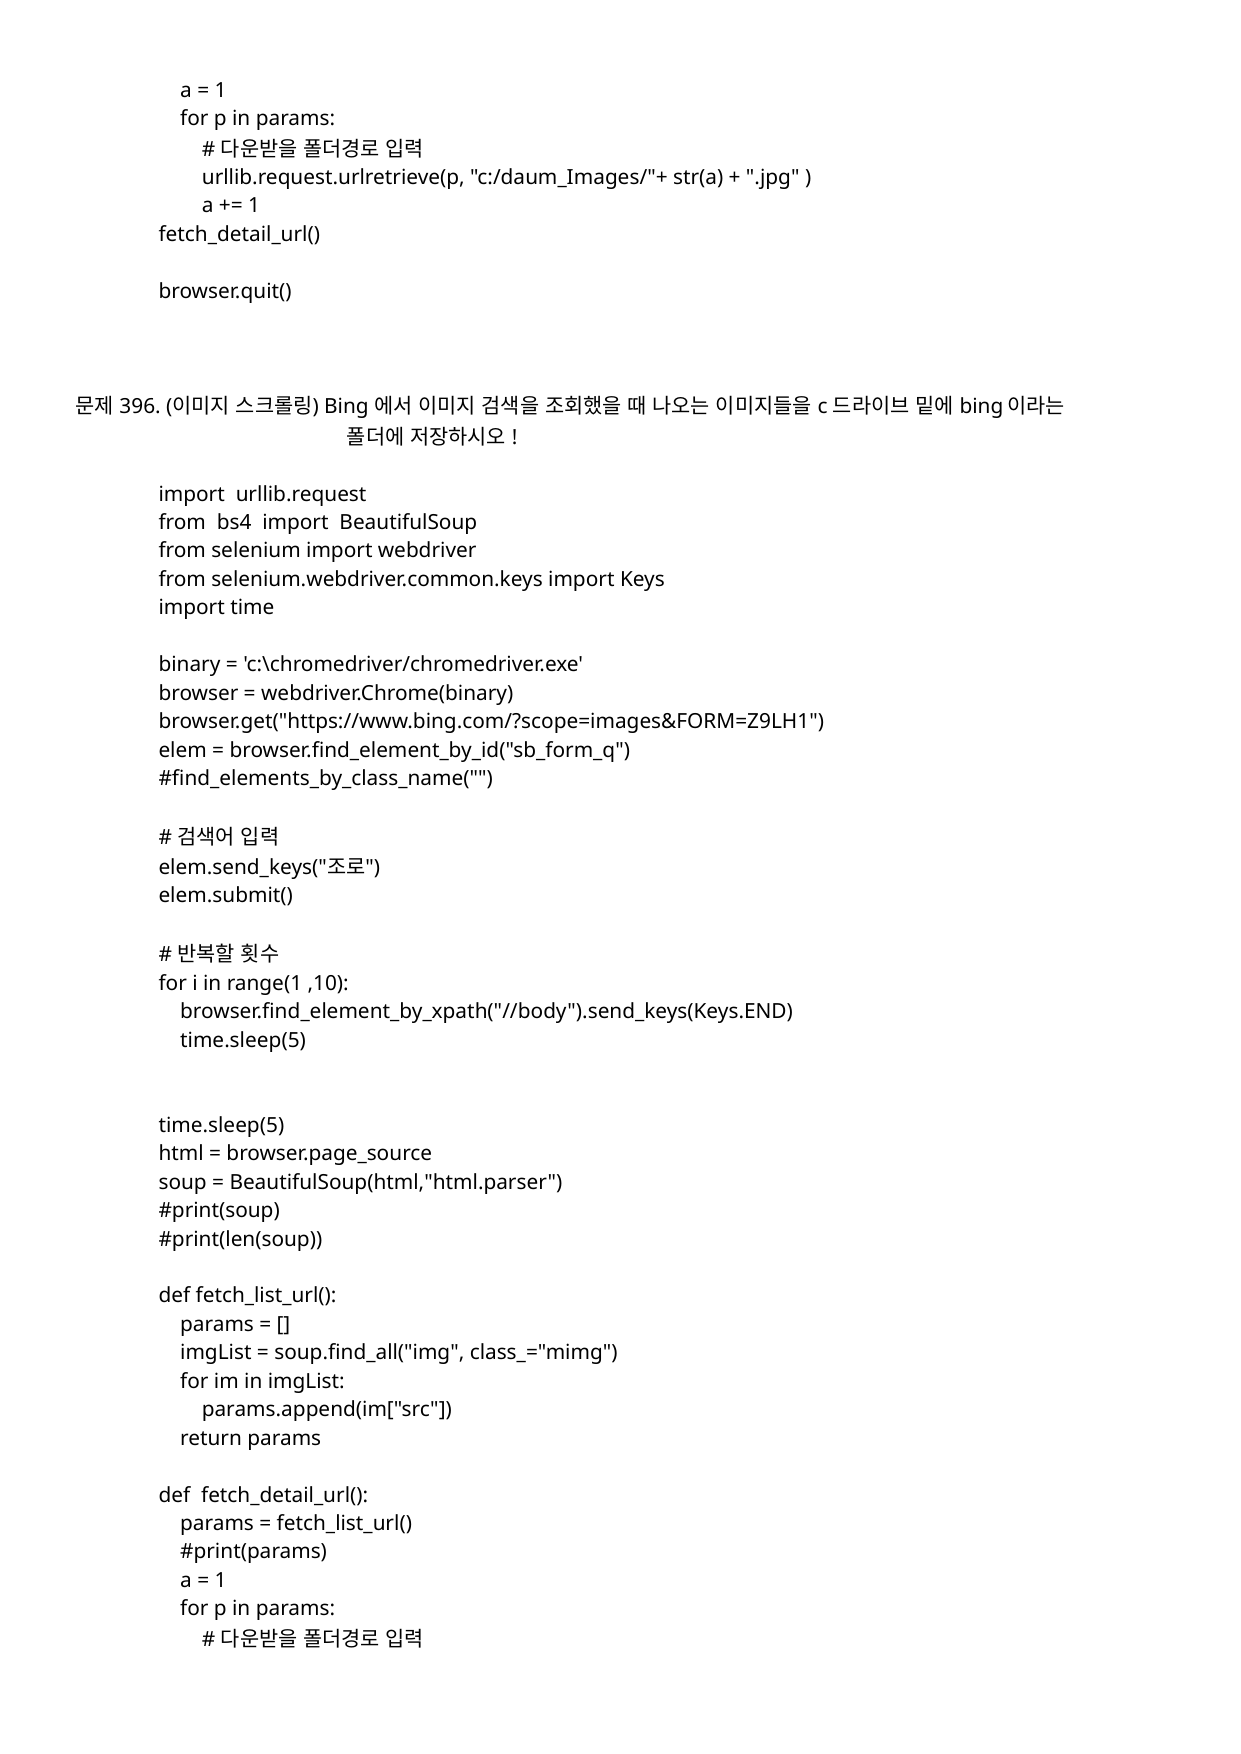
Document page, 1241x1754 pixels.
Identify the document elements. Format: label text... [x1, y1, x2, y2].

text import time [75, 592, 1165, 621]
text elem = browser.find_element_by_id("sb_form_q") [75, 735, 1165, 763]
text def fetch_detail_url(): [75, 1480, 1165, 1508]
text #print(soup) [75, 1195, 1165, 1224]
text time.sleep(5) [75, 1025, 1165, 1053]
text from selenium.webdriver.common.keys import Keys [75, 564, 1165, 592]
text # 검색어 입력 [75, 820, 1165, 850]
text a = 1 [75, 1565, 1165, 1593]
text #print(params) [75, 1537, 1165, 1565]
text 문제 396. (이미지 스크롤링) Bing 에서 이미지 검색을 조회했을 때 나오는 이미지들을 c 드라이브 밑에 bing이라는 [75, 390, 1165, 420]
text urllib.request.urlretrieve(p, "c:/daum_Images/"+ str(a) + ".jpg" ) [75, 162, 1165, 191]
text for i in range(1 ,10): [75, 968, 1165, 996]
text elem.submit() [75, 881, 1165, 909]
text for p in params: [75, 1593, 1165, 1622]
text for im in imgList: [75, 1366, 1165, 1394]
text a = 1 [75, 75, 1165, 103]
text html = browser.page_source [75, 1138, 1165, 1167]
text from bs4 import BeautifulSoup [75, 507, 1165, 536]
text imgList = soup.find_all("img", class_="mimg") [75, 1337, 1165, 1366]
text import urllib.request [75, 479, 1165, 507]
text params.append(im["src"]) [75, 1394, 1165, 1423]
text time.sleep(5) [75, 1110, 1165, 1138]
text for p in params: [75, 103, 1165, 132]
text # 다운받을 폴더경로 입력 [75, 132, 1165, 162]
text from selenium import webdriver [75, 536, 1165, 564]
text browser = webdriver.Chrome(binary) [75, 678, 1165, 706]
text browser.get("https://www.bing.com/?scope=images&FORM=Z9LH1") [75, 706, 1165, 735]
text a += 1 [75, 191, 1165, 219]
text #find_elements_by_class_name("") [75, 763, 1165, 792]
text browser.find_element_by_xpath("//body").send_keys(Keys.END) [75, 996, 1165, 1025]
text elem.send_keys("조로") [75, 850, 1165, 881]
text params = fetch_list_url() [75, 1508, 1165, 1537]
text binary = 'c:\chromedriver/chromedriver.exe' [75, 649, 1165, 678]
text def fetch_list_url(): [75, 1281, 1165, 1309]
text #print(len(soup)) [75, 1224, 1165, 1252]
text fetch_detail_url() [75, 219, 1165, 247]
text params = [] [75, 1309, 1165, 1337]
text 폴더에 저장하시오 ! [75, 420, 1165, 450]
text soup = BeautifulSoup(html,"html.parser") [75, 1167, 1165, 1195]
text browser.quit() [75, 276, 1165, 304]
text # 다운받을 폴더경로 입력 [75, 1622, 1165, 1652]
text return params [75, 1423, 1165, 1451]
text # 반복할 횟수 [75, 937, 1165, 968]
